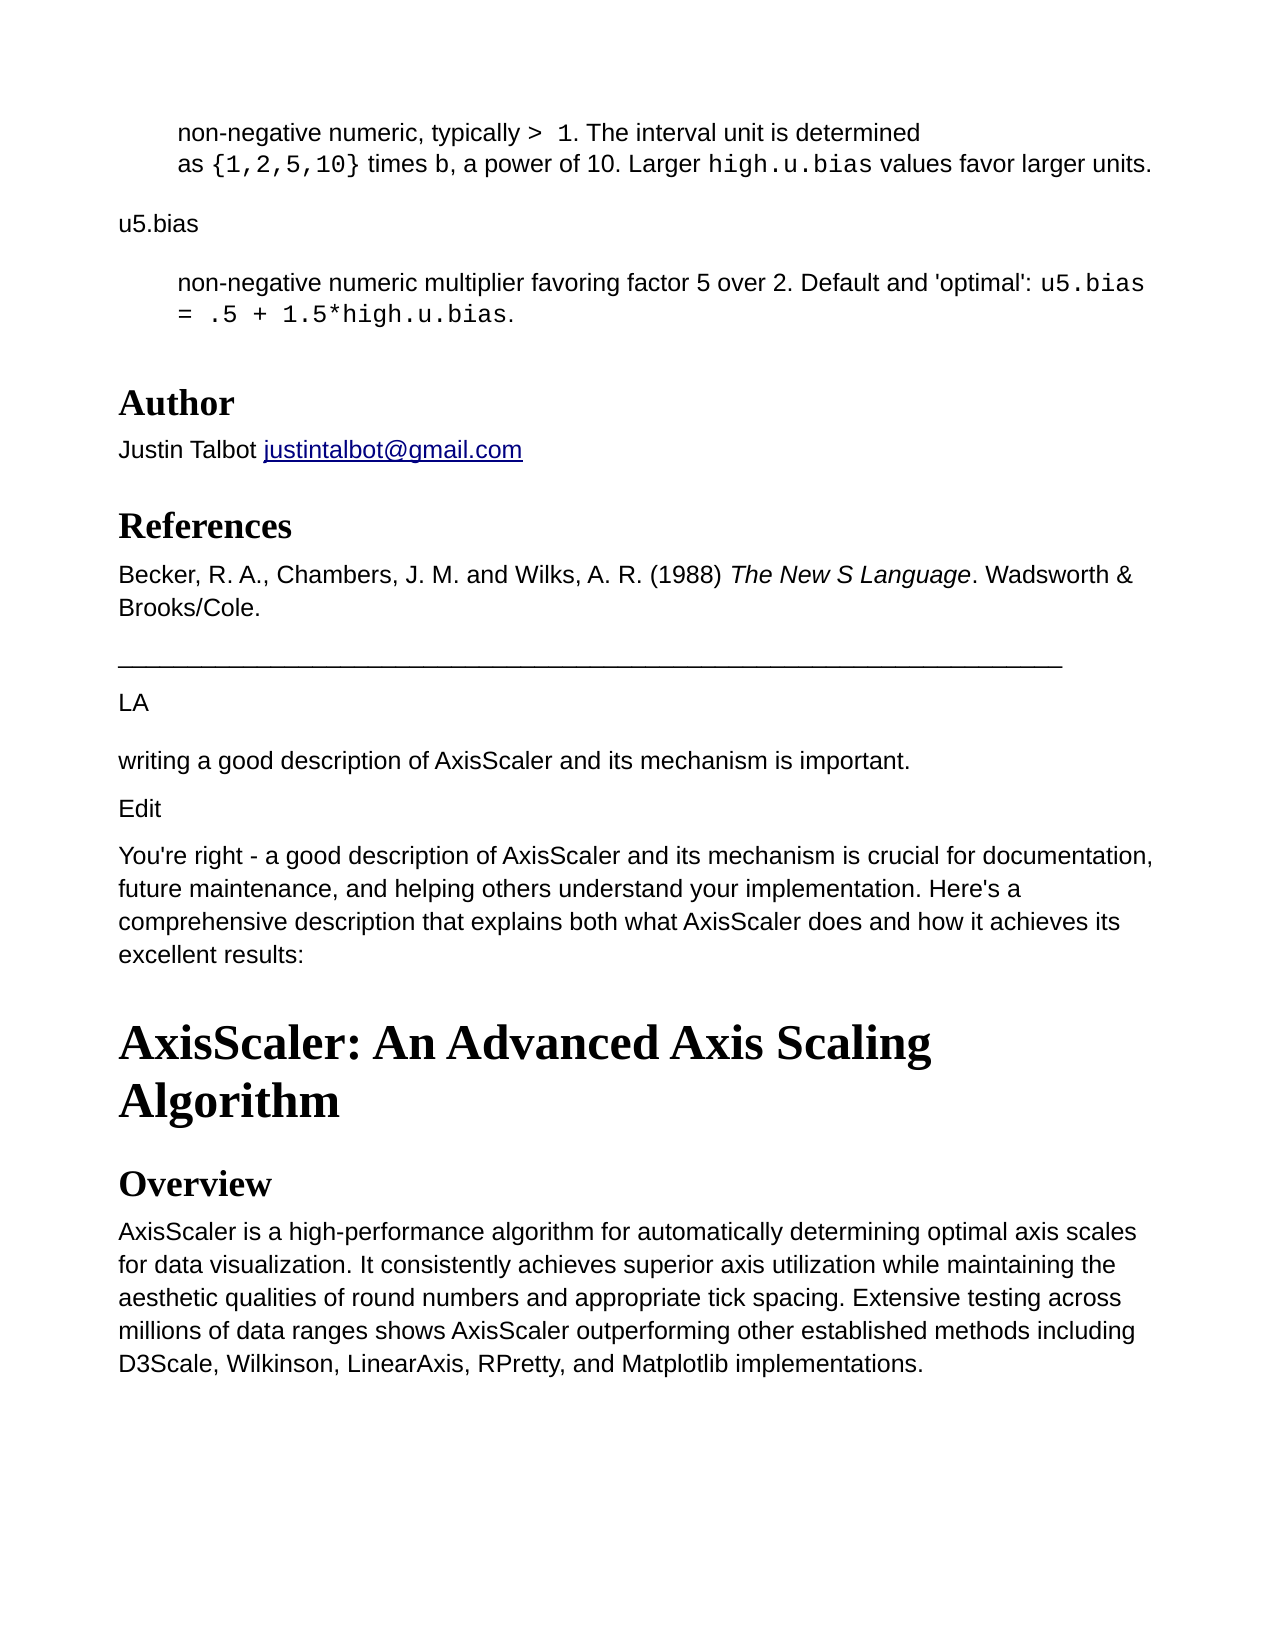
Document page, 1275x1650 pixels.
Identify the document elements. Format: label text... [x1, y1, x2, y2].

text Justin Talbot justintalbot@gmail.com [118, 436, 1157, 464]
text Edit [118, 794, 1157, 822]
text Becker, R. A., Chambers, J. M. and Wilks, A. R. (1988) The New S Language. Wadsworth & Brooks/Cole. [118, 559, 1157, 621]
text AxisScaler is a high-performance algorithm for automatically determining optimal axis scales for data visualization. It consistently achieves superior axis utilization while maintaining the aesthetic qualities of round numbers and appropriate tick spacing. Extensive testing across millions of data ranges shows AxisScaler outperforming other established methods including D3Scale, Wilkinson, LinearAxis, RPretty, and Matplotlib implementations. [118, 1217, 1157, 1378]
list non-negative numeric multiplier favoring factor 5 over 2. Default and 'optimal': u5.bias = .5 + 1.5*high.u.bias. [177, 268, 1157, 329]
text writing a good description of AxisScaler and its mechanism is important. [118, 746, 1157, 775]
subtitle u5.bias [118, 209, 1157, 238]
subtitle Author [118, 380, 1157, 423]
text ____________________________________________________________________ [118, 640, 1157, 669]
text LA [118, 688, 1157, 717]
subtitle Overview [118, 1161, 1157, 1204]
text You're right - a good description of AxisScaler and its mechanism is crucial for documentation, future maintenance, and helping others understand your implementation. Here's a comprehensive description that explains both what AxisScaler does and how it achieves its excellent results: [118, 841, 1157, 969]
subtitle AxisScaler: An Advanced Axis Scaling Algorithm [118, 1013, 1157, 1128]
subtitle References [118, 504, 1157, 547]
list non-negative numeric, typically > 1. The interval unit is determined as {1,2,5,10} times b, a power of 10. Larger high.u.bias values favor larger units. [177, 118, 1157, 180]
